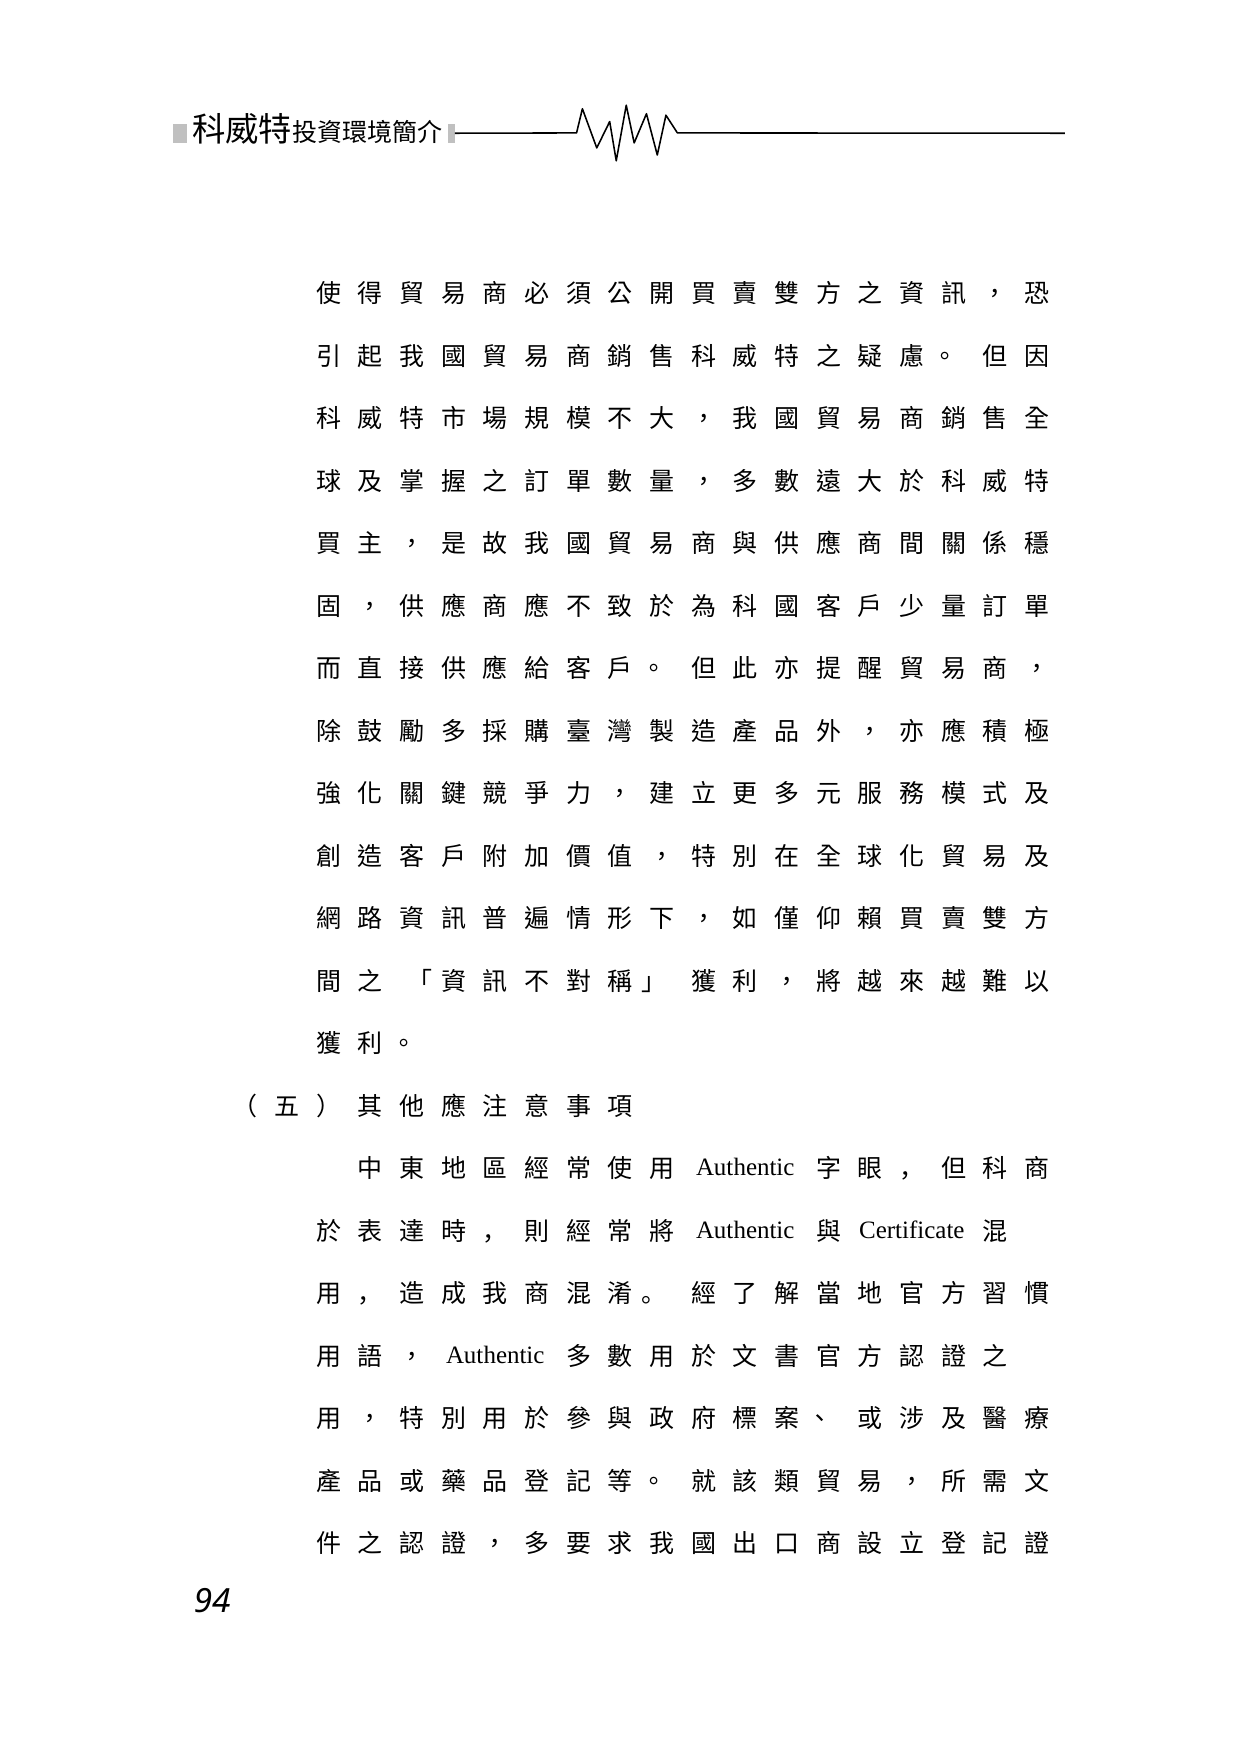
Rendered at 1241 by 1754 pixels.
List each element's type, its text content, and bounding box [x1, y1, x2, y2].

text 中東地區經常使用Authentic字眼，但科商於表達時，則經常將Authentic與Certificate混用，造成我商混淆。經了解當地官方習慣用語，Authentic多數用於文書官方認證之用，特別用於參與政府標案、或涉及醫療產品或藥品登記等。就該類貿易，所需文件之認證，多要求我國出口商設立登記證 [281, 1125, 1058, 1563]
text （五）其他應注意事項 [207, 1063, 1058, 1125]
text 使得貿易商必須公開買賣雙方之資訊，恐引起我國貿易商銷售科威特之疑慮。但因科威特市場規模不大，我國貿易商銷售全球及掌握之訂單數量，多數遠大於科威特買主，是故我國貿易商與供應商間關係穩固，供應商應不致於為科國客戶少量訂單而直接供應給客戶。但此亦提醒貿易商，除鼓勵多採購臺灣製造產品外，亦應積極強化關鍵競爭力，建立更多元服務模式及創造客戶附加價值，特別在全球化貿易及網路資訊普遍情形下，如僅仰賴買賣雙方間之「資訊不對稱」獲利，將越來越難以獲利。 [281, 250, 1058, 1063]
